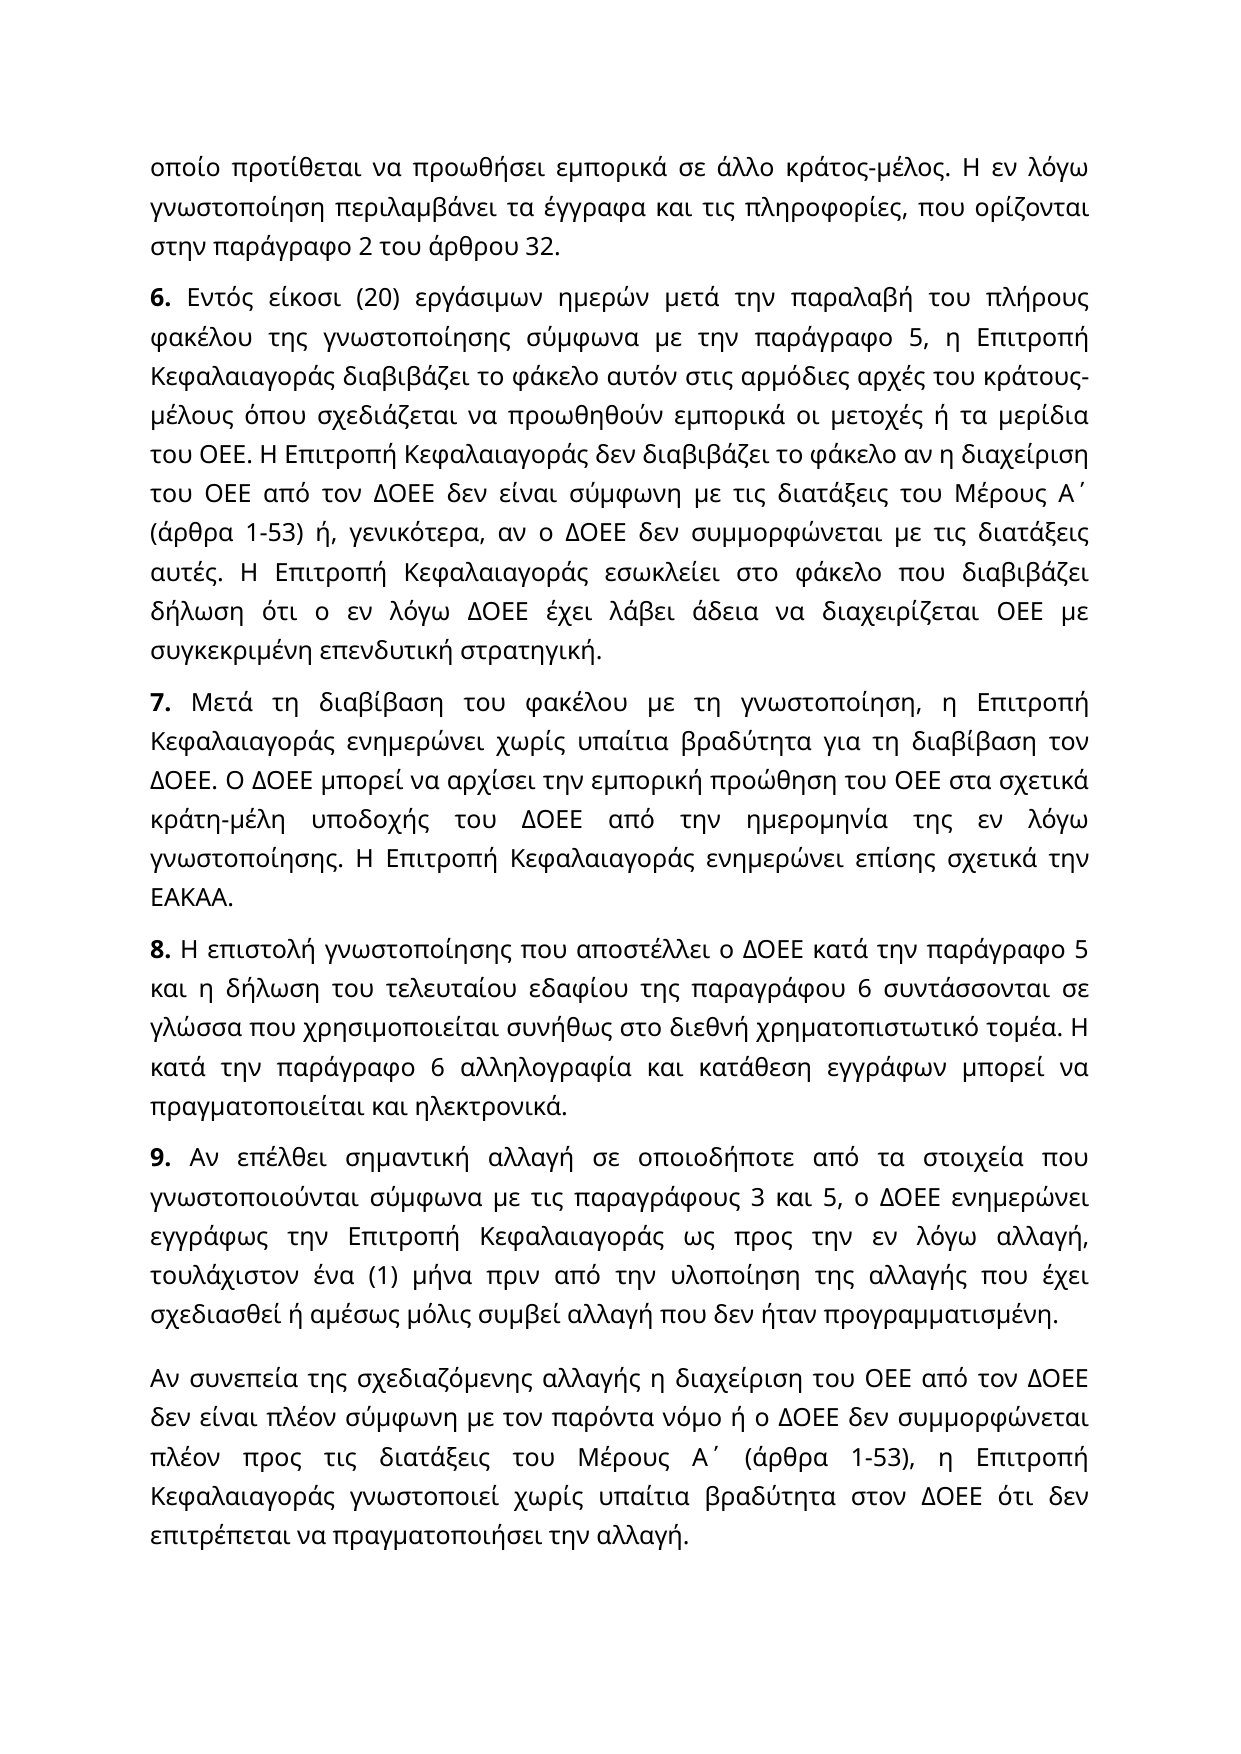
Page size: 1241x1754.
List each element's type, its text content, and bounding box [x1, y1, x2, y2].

text Αν συνεπεία της σχεδιαζόμενης αλλαγής η διαχείριση του ΟΕΕ από τον ΔΟΕΕ δεν είναι πλέον σύμφωνη με τον παρόντα νόμο ή ο ΔΟΕΕ δεν συμμορφώνεται πλέον προς τις διατάξεις του Μέρους Α΄ (άρθρα 1-53), η Επιτροπή Κεφαλαιαγοράς γνωστοποιεί χωρίς υπαίτια βραδύτητα στον ΔΟΕΕ ότι δεν επιτρέπεται να πραγματοποιήσει την αλλαγή. [150, 1361, 1090, 1552]
text οποίο προτίθεται να προωθήσει εμπορικά σε άλλο κράτος-μέλος. Η εν λόγω γνωστοποίηση περιλαμβάνει τα έγγραφα και τις πληροφορίες, που ορίζονται στην παράγραφο 2 του άρθρου 32. [150, 150, 1090, 262]
text 9. Αν επέλθει σημαντική αλλαγή σε οποιοδήποτε από τα στοιχεία που γνωστοποιούνται σύμφωνα με τις παραγράφους 3 και 5, ο ΔΟΕΕ ενημερώνει εγγράφως την Επιτροπή Κεφαλαιαγοράς ως προς την εν λόγω αλλαγή, τουλάχιστον ένα (1) μήνα πριν από την υλοποίηση της αλλαγής που έχει σχεδιασθεί ή αμέσως μόλις συμβεί αλλαγή που δεν ήταν προγραμματισμένη. [150, 1140, 1090, 1331]
text 6. Εντός είκοσι (20) εργάσιμων ημερών μετά την παραλαβή του πλήρους φακέλου της γνωστοποίησης σύμφωνα με την παράγραφο 5, η Επιτροπή Κεφαλαιαγοράς διαβιβάζει το φάκελο αυτόν στις αρμόδιες αρχές του κράτους-μέλους όπου σχεδιάζεται να προωθηθούν εμπορικά οι μετοχές ή τα μερίδια του ΟΕΕ. Η Επιτροπή Κεφαλαιαγοράς δεν διαβιβάζει το φάκελο αν η διαχείριση του ΟΕΕ από τον ΔΟΕΕ δεν είναι σύμφωνη με τις διατάξεις του Μέρους Α΄ (άρθρα 1-53) ή, γενικότερα, αν ο ΔΟΕΕ δεν συμμορφώνεται με τις διατάξεις αυτές. Η Επιτροπή Κεφαλαιαγοράς εσωκλείει στο φάκελο που διαβιβάζει δήλωση ότι ο εν λόγω ΔΟΕΕ έχει λάβει άδεια να διαχειρίζεται ΟΕΕ με συγκεκριμένη επενδυτική στρατηγική. [150, 280, 1090, 667]
text 8. Η επιστολή γνωστοποίησης που αποστέλλει ο ΔΟΕΕ κατά την παράγραφο 5 και η δήλωση του τελευταίου εδαφίου της παραγράφου 6 συντάσσονται σε γλώσσα που χρησιμοποιείται συνήθως στο διεθνή χρηματοπιστωτικό τομέα. Η κατά την παράγραφο 6 αλληλογραφία και κατάθεση εγγράφων μπορεί να πραγματοποιείται και ηλεκτρονικά. [150, 932, 1090, 1122]
text 7. Μετά τη διαβίβαση του φακέλου με τη γνωστοποίηση, η Επιτροπή Κεφαλαιαγοράς ενημερώνει χωρίς υπαίτια βραδύτητα για τη διαβίβαση τον ΔΟΕΕ. Ο ΔΟΕΕ μπορεί να αρχίσει την εμπορική προώθηση του ΟΕΕ στα σχετικά κράτη-μέλη υποδοχής του ΔΟΕΕ από την ημερομηνία της εν λόγω γνωστοποίησης. Η Επιτροπή Κεφαλαιαγοράς ενημερώνει επίσης σχετικά την ΕΑΚΑΑ. [150, 684, 1090, 914]
